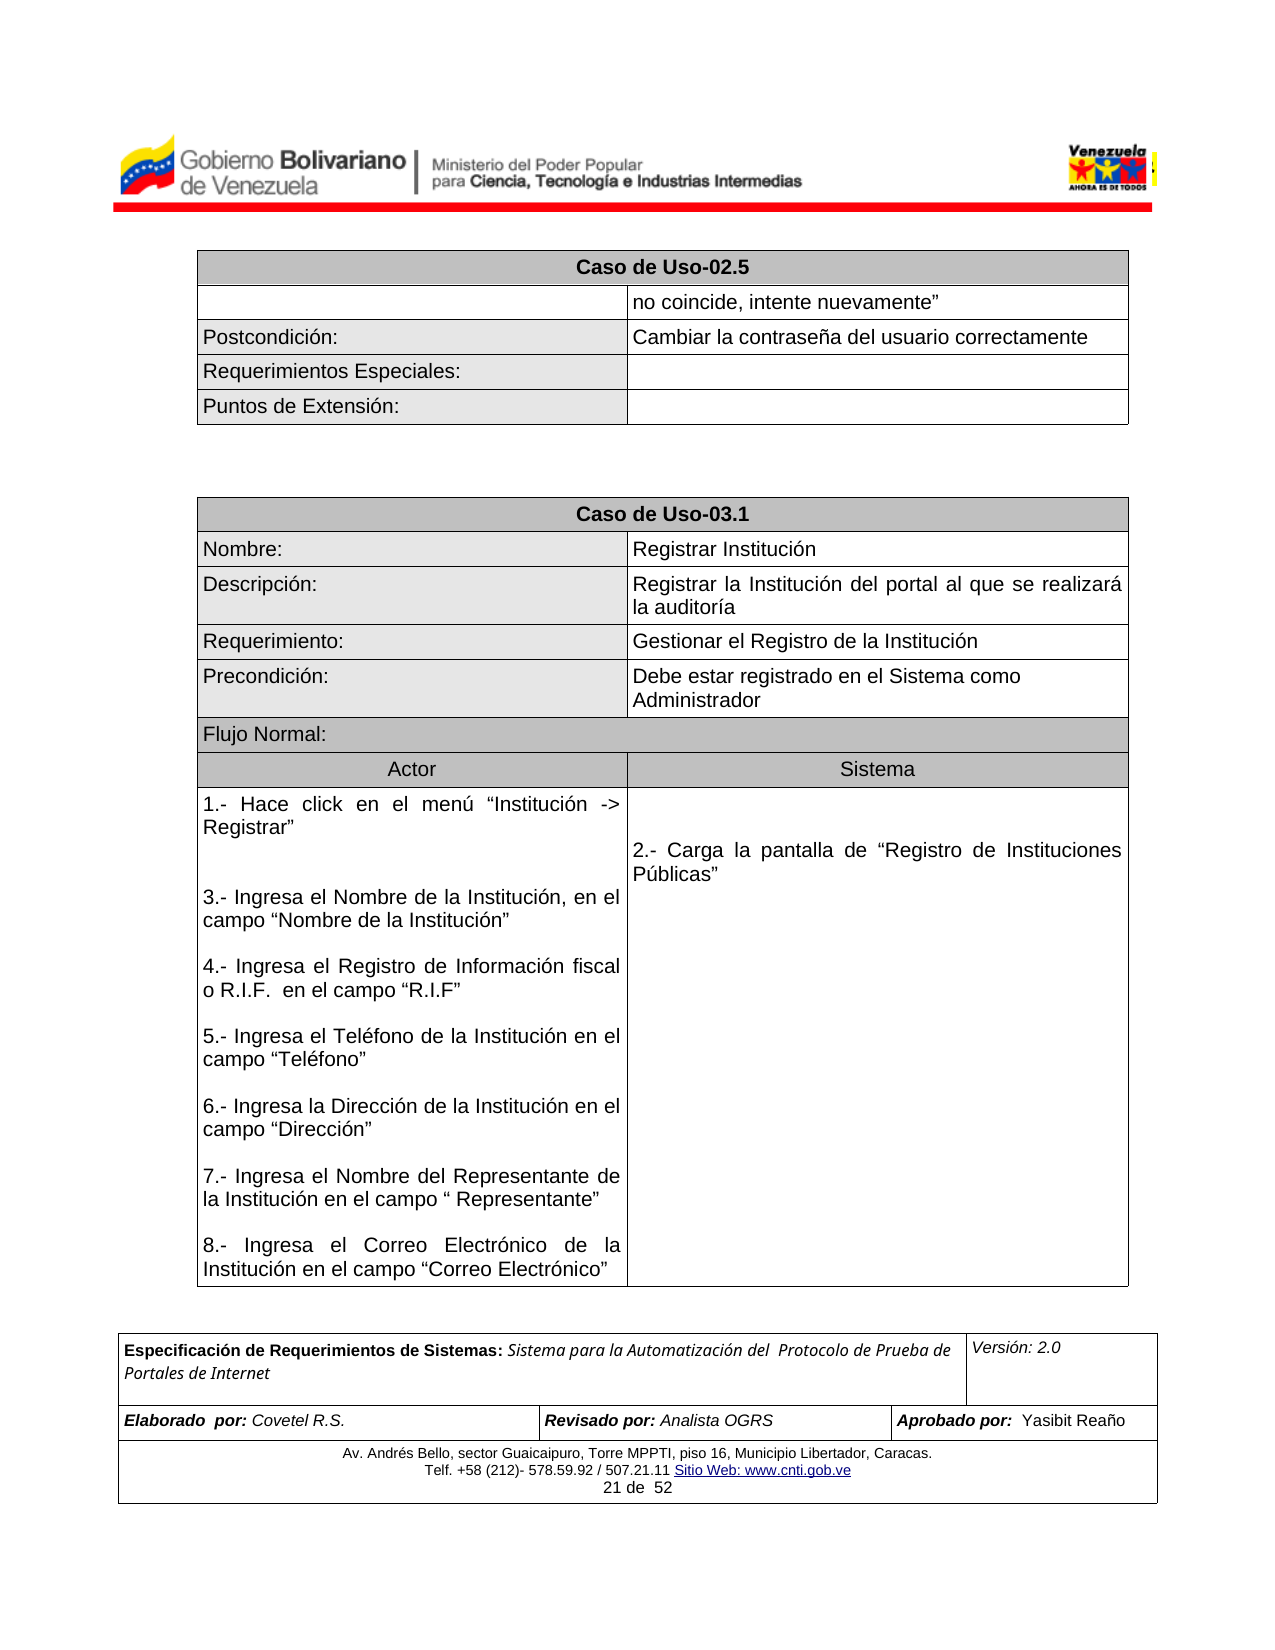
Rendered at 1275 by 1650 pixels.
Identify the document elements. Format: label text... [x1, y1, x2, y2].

table_cell Gestionar el Registro de la Institución [628, 625, 1128, 659]
table_cell Flujo Normal: [198, 718, 1128, 752]
table_header Caso de Uso-02.5 [198, 251, 1128, 284]
table_cell 1.- Hace click en el menú “Institución -> Registrar” 3.- Ingresa el Nombre de la Institución, en el campo “Nombre de la Institución” 4.- Ingresa el Registro de Información fiscal o R.I.F. en el campo “R.I.F” 5.- Ingresa el Teléfono de la Institución en el campo “Teléfono” 6.- Ingresa la Dirección de la Institución en el campo “Dirección” 7.- Ingresa el Nombre del Representante de la Institución en el campo “ Representante” 8.- Ingresa el Correo Electrónico de la Institución en el campo “Correo Electrónico” [198, 788, 627, 1286]
table_cell Cambiar la contraseña del usuario correctamente [628, 320, 1128, 354]
table_cell 2.- Carga la pantalla de “Registro de Instituciones Públicas” [628, 788, 1128, 1286]
table_cell Requerimientos Especiales: [198, 355, 627, 389]
table_cell [628, 355, 1128, 389]
table_cell [198, 286, 627, 319]
table_cell Debe estar registrado en el Sistema como Administrador [628, 660, 1128, 717]
table_cell Requerimiento: [198, 625, 627, 659]
table_cell Sistema [628, 753, 1128, 787]
table_cell Postcondición: [198, 320, 627, 354]
table_cell [628, 390, 1128, 424]
table_cell Nombre: [198, 532, 627, 566]
table_cell Precondición: [198, 660, 627, 717]
table_cell Actor [198, 753, 627, 787]
table_cell Puntos de Extensión: [198, 390, 627, 424]
picture [113, 126, 1153, 212]
table_cell Registrar la Institución del portal al que se realizará la auditoría [628, 567, 1128, 624]
table_cell Registrar Institución [628, 532, 1128, 566]
table_cell Descripción: [198, 567, 627, 624]
table_cell no coincide, intente nuevamente” [628, 286, 1128, 319]
table_header Caso de Uso-03.1 [198, 498, 1128, 531]
